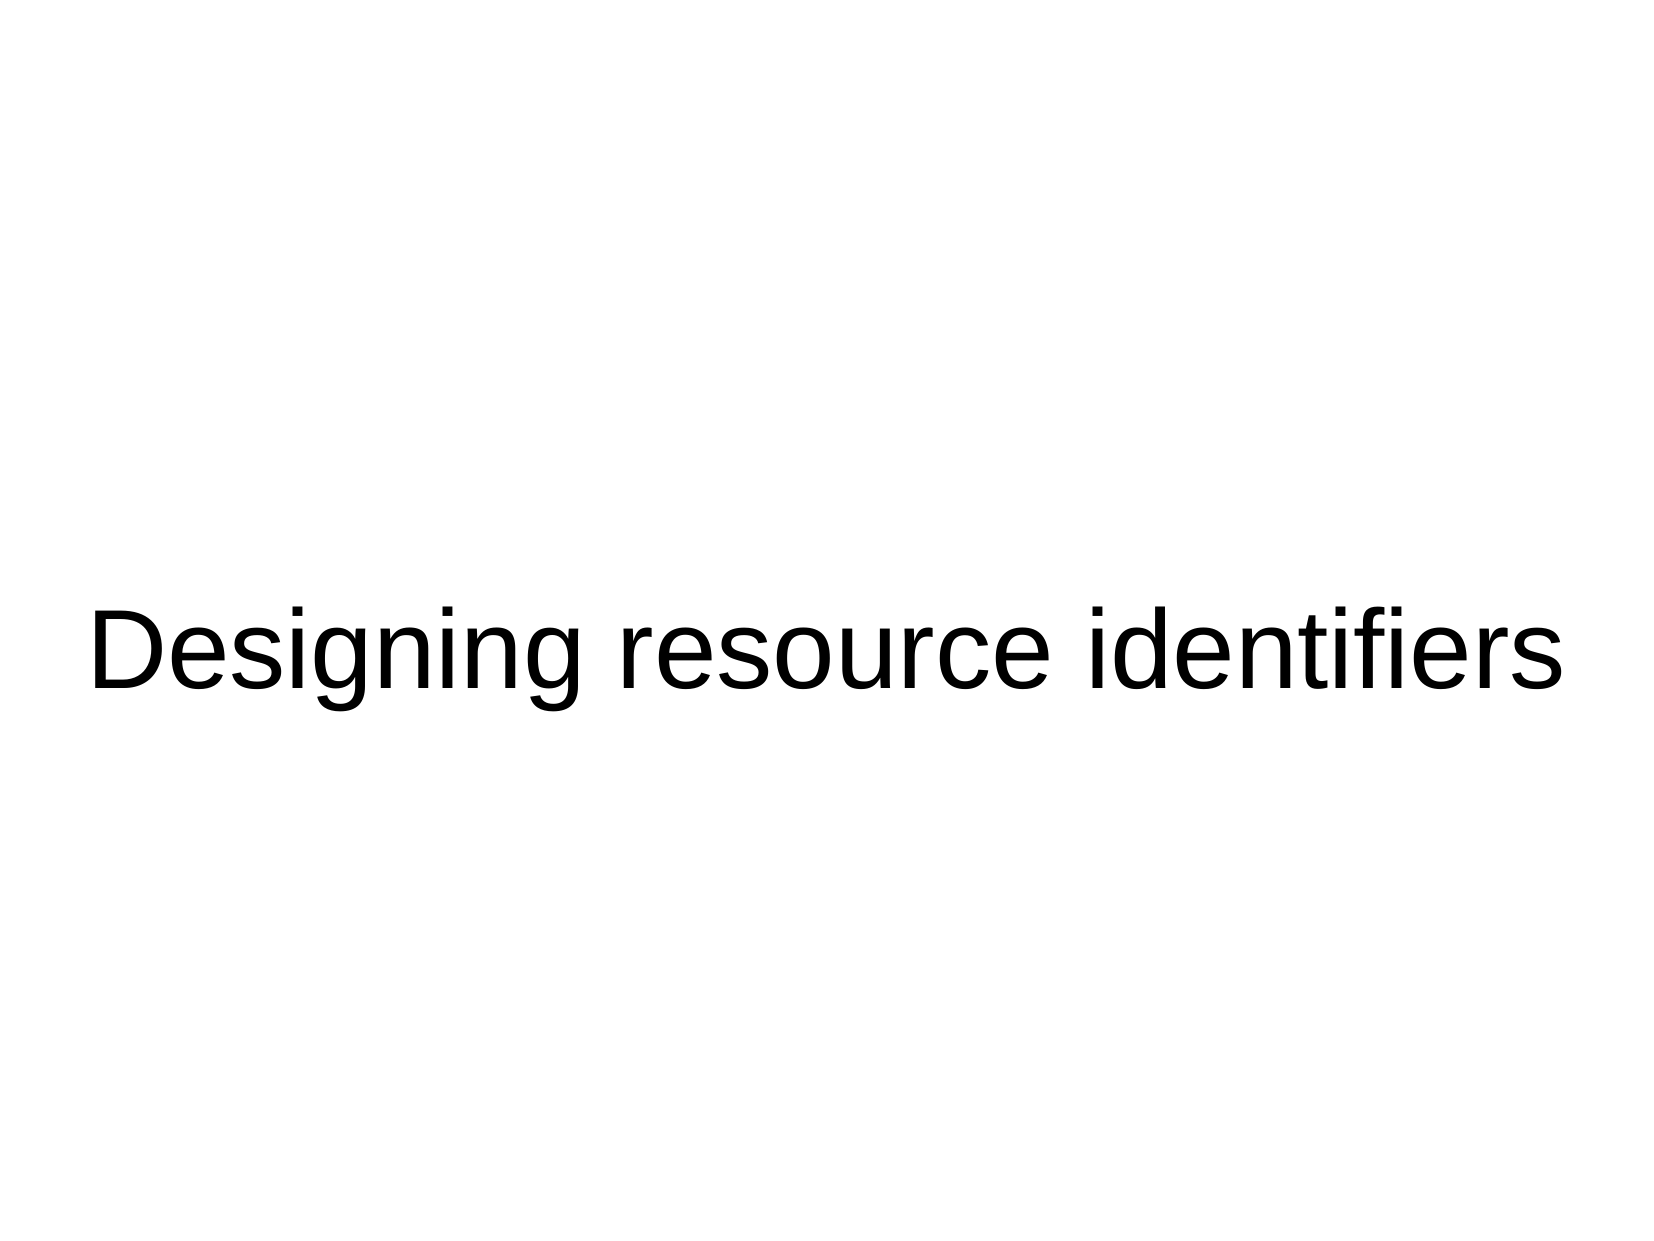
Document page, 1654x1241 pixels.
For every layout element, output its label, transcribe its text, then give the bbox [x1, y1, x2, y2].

subtitle Designing resource identifiers [82, 290, 1571, 1010]
